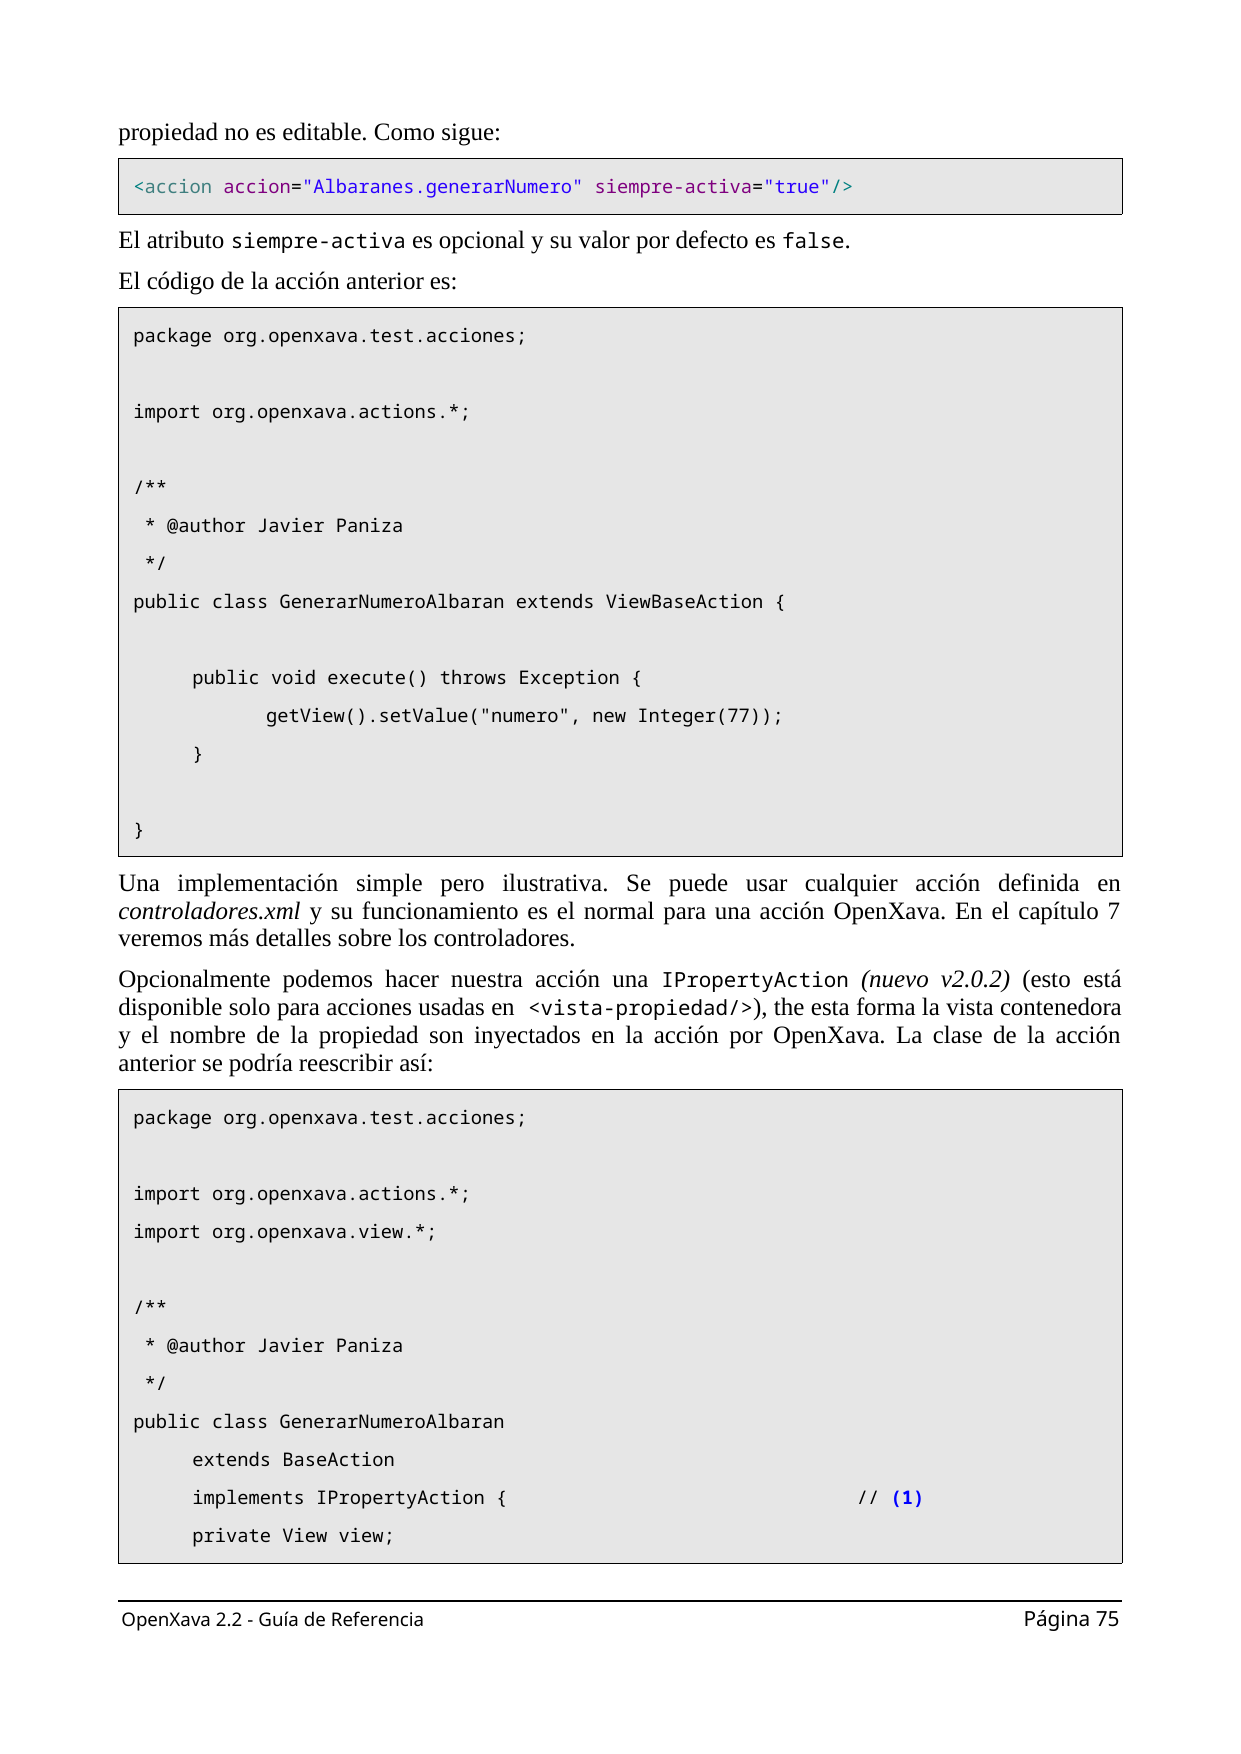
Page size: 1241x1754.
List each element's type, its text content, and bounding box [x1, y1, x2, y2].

text package org.openxava.test.acciones; [119, 1090, 1122, 1127]
text /** [119, 459, 1122, 497]
text El código de la acción anterior es: [118, 267, 1122, 294]
text /** [119, 1279, 1122, 1317]
text package org.openxava.test.acciones; [119, 308, 1122, 345]
text public void execute() throws Exception { [119, 649, 1122, 687]
text implements IPropertyAction { // (1) [119, 1469, 1122, 1507]
text propiedad no es editable. Como sigue: [118, 118, 1122, 146]
text } [119, 725, 1122, 763]
text Opcionalmente podemos hacer nuestra acción una IPropertyAction (nuevo v2.0.2) (esto está disponible solo para acciones usadas en <vista-propiedad/>), the esta forma la vista contenedora y el nombre de la propiedad son inyectados en la acción por OpenXava. La clase de la acción anterior se podría reescribir así: [118, 965, 1122, 1077]
text * @author Javier Paniza [119, 1317, 1122, 1355]
text import org.openxava.view.*; [119, 1203, 1122, 1241]
text extends BaseAction [119, 1431, 1122, 1469]
text import org.openxava.actions.*; [119, 1165, 1122, 1203]
text public class GenerarNumeroAlbaran [119, 1393, 1122, 1431]
text getView().setValue("numero", new Integer(77)); [119, 687, 1122, 725]
text public class GenerarNumeroAlbaran extends ViewBaseAction { [119, 573, 1122, 611]
text import org.openxava.actions.*; [119, 383, 1122, 421]
text } [119, 801, 1122, 856]
text private View view; [119, 1507, 1122, 1563]
text Una implementación simple pero ilustrativa. Se puede usar cualquier acción definida en controladores.xml y su funcionamiento es el normal para una acción OpenXava. En el capítulo 7 veremos más detalles sobre los controladores. [118, 869, 1122, 952]
text */ [119, 535, 1122, 573]
text */ [119, 1355, 1122, 1393]
text * @author Javier Paniza [119, 497, 1122, 535]
text El atributo siempre-activa es opcional y su valor por defecto es false. [118, 226, 1122, 254]
text <accion accion="Albaranes.generarNumero" siempre-activa="true"/> [119, 159, 1122, 214]
